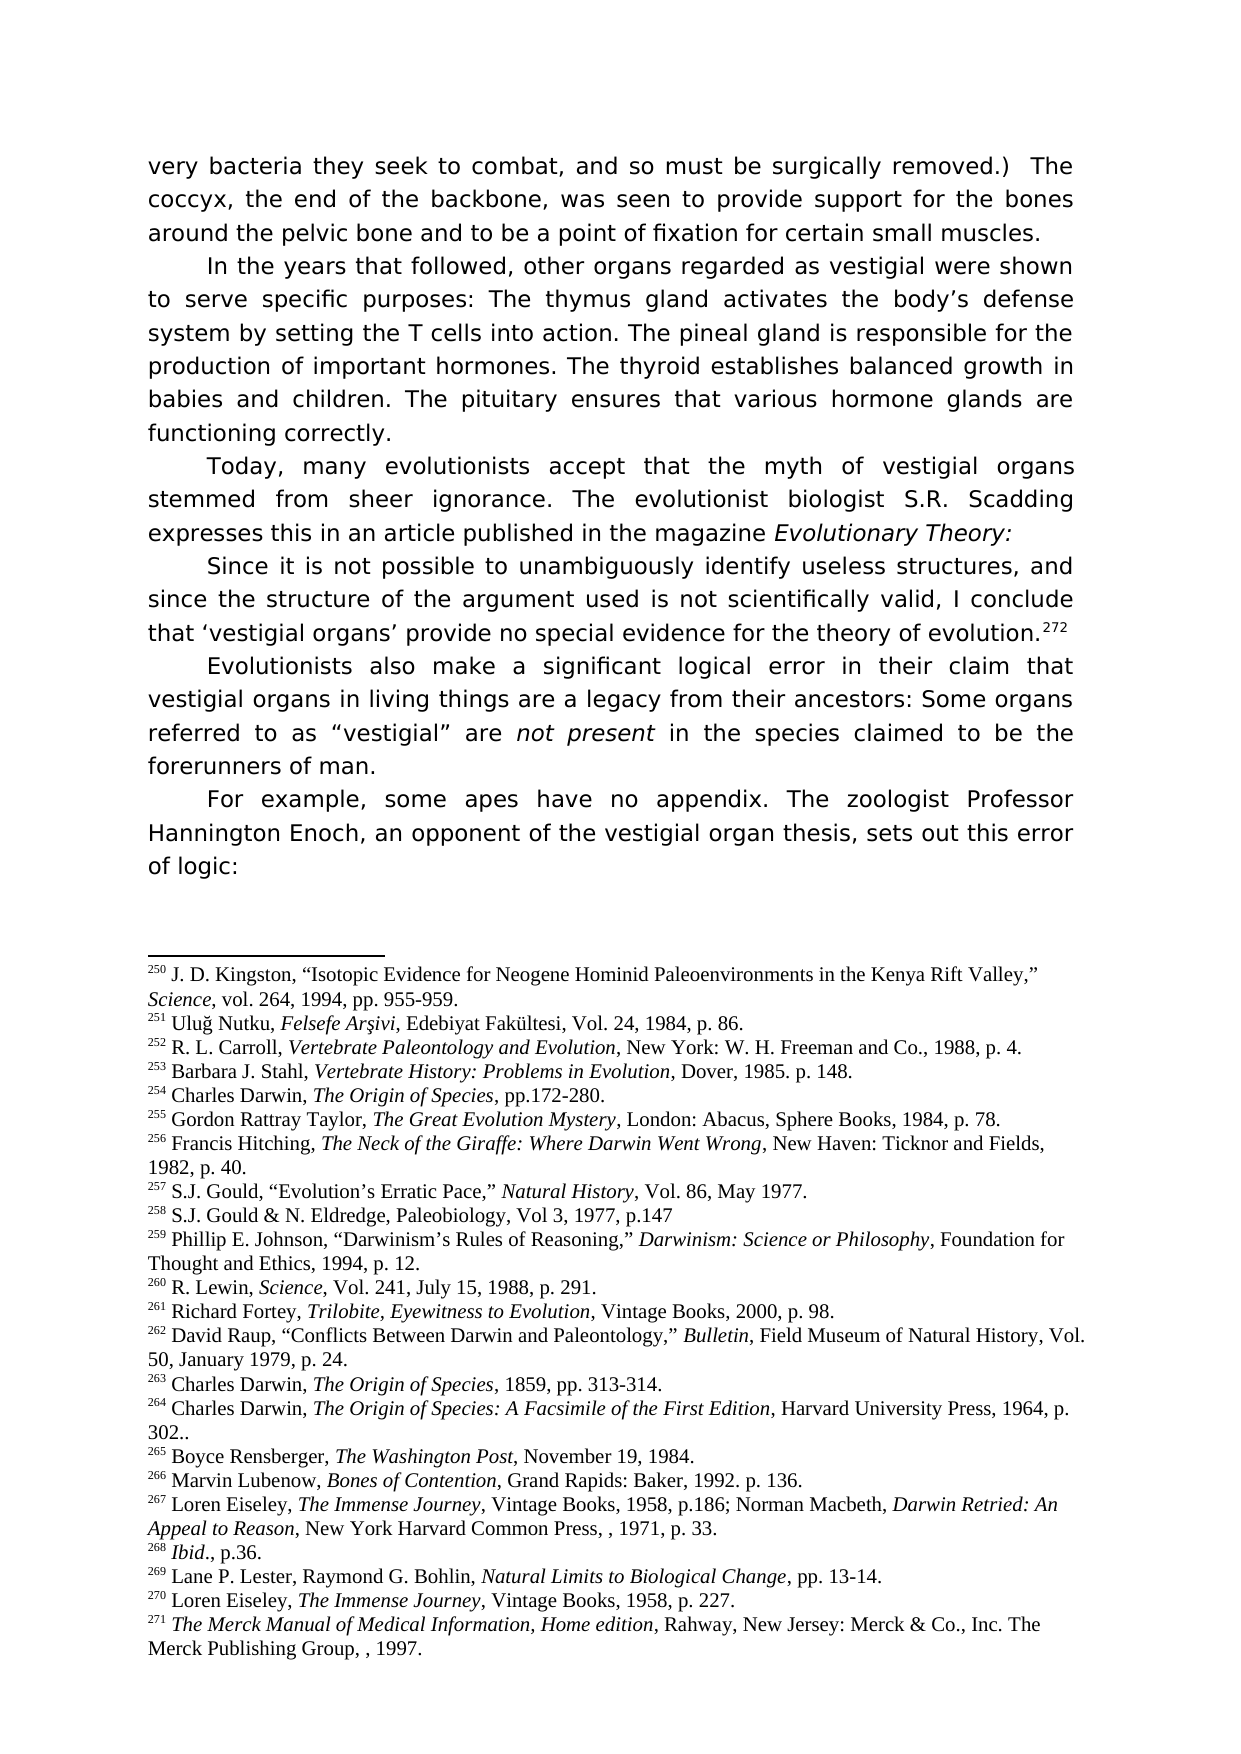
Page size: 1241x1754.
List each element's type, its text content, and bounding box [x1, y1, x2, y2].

text R. Lewin, Science, Vol. 241, July 15, 1988, p. 291. [148, 1275, 1093, 1299]
text J. D. Kingston, “Isotopic Evidence for Neogene Hominid Paleoenvironments in the Kenya Rift Valley,” Science, vol. 264, 1994, pp. 955-959. [148, 962, 1093, 1011]
text S.J. Gould & N. Eldredge, Paleobiology, Vol 3, 1977, p.147 [148, 1203, 1093, 1227]
text In the years that followed, other organs regarded as vestigial were shown to serve specific purposes: The thymus gland activates the body’s defense system by setting the T cells into action. The pineal gland is responsible for the production of important hormones. The thyroid establishes balanced growth in babies and children. The pituitary ensures that various hormone glands are functioning correctly. [148, 248, 1075, 448]
text The Merck Manual of Medical Information, Home edition, Rahway, New Jersey: Merck & Co., Inc. The Merck Publishing Group, , 1997. [148, 1612, 1093, 1660]
text Lane P. Lester, Raymond G. Bohlin, Natural Limits to Biological Change, pp. 13-14. [148, 1564, 1093, 1588]
text Barbara J. Stahl, Vertebrate History: Problems in Evolution, Dover, 1985. p. 148. [148, 1059, 1093, 1083]
text Marvin Lubenow, Bones of Contention, Grand Rapids: Baker, 1992. p. 136. [148, 1468, 1093, 1492]
text Francis Hitching, The Neck of the Giraffe: Where Darwin Went Wrong, New Haven: Ticknor and Fields, 1982, p. 40. [148, 1131, 1093, 1179]
text Boyce Rensberger, The Washington Post, November 19, 1984. [148, 1444, 1093, 1468]
text Evolutionists also make a significant logical error in their claim that vestigial organs in living things are a legacy from their ancestors: Some organs referred to as “vestigial” are not present in the species claimed to be the forerunners of man. [148, 648, 1075, 781]
text Phillip E. Johnson, “Darwinism’s Rules of Reasoning,” Darwinism: Science or Philosophy, Foundation for Thought and Ethics, 1994, p. 12. [148, 1227, 1093, 1275]
text S.J. Gould, “Evolution’s Erratic Pace,” Natural History, Vol. 86, May 1977. [148, 1179, 1093, 1203]
text Gordon Rattray Taylor, The Great Evolution Mystery, London: Abacus, Sphere Books, 1984, p. 78. [148, 1107, 1093, 1131]
text Richard Fortey, Trilobite, Eyewitness to Evolution, Vintage Books, 2000, p. 98. [148, 1299, 1093, 1323]
text Loren Eiseley, The Immense Journey, Vintage Books, 1958, p. 227. [148, 1588, 1093, 1612]
text Uluğ Nutku, Felsefe Arşivi, Edebiyat Fakültesi, Vol. 24, 1984, p. 86. [148, 1011, 1093, 1034]
text Loren Eiseley, The Immense Journey, Vintage Books, 1958, p.186; Norman Macbeth, Darwin Retried: An Appeal to Reason, New York Harvard Common Press, , 1971, p. 33. [148, 1492, 1093, 1540]
text Today, many evolutionists accept that the myth of vestigial organs stemmed from sheer ignorance. The evolutionist biologist S.R. Scadding expresses this in an article published in the magazine Evolutionary Theory: [148, 448, 1075, 548]
text Since it is not possible to unambiguously identify useless structures, and since the structure of the argument used is not scientifically valid, I conclude that ‘vestigial organs’ provide no special evidence for the theory of evolution. [148, 548, 1075, 648]
text Ibid., p.36. [148, 1540, 1093, 1564]
text Charles Darwin, The Origin of Species, pp.172-280. [148, 1083, 1093, 1107]
text very bacteria they seek to combat, and so must be surgically removed.) The coccyx, the end of the backbone, was seen to provide support for the bones around the pelvic bone and to be a point of fixation for certain small muscles. [148, 148, 1075, 248]
text For example, some apes have no appendix. The zoologist Professor Hannington Enoch, an opponent of the vestigial organ thesis, sets out this error of logic: [148, 781, 1075, 881]
text David Raup, “Conflicts Between Darwin and Paleontology,” Bulletin, Field Museum of Natural History, Vol. 50, January 1979, p. 24. [148, 1323, 1093, 1371]
text Charles Darwin, The Origin of Species, 1859, pp. 313-314. [148, 1371, 1093, 1396]
text Charles Darwin, The Origin of Species: A Facsimile of the First Edition, Harvard University Press, 1964, p. 302.. [148, 1396, 1093, 1444]
text R. L. Carroll, Vertebrate Paleontology and Evolution, New York: W. H. Freeman and Co., 1988, p. 4. [148, 1034, 1093, 1059]
